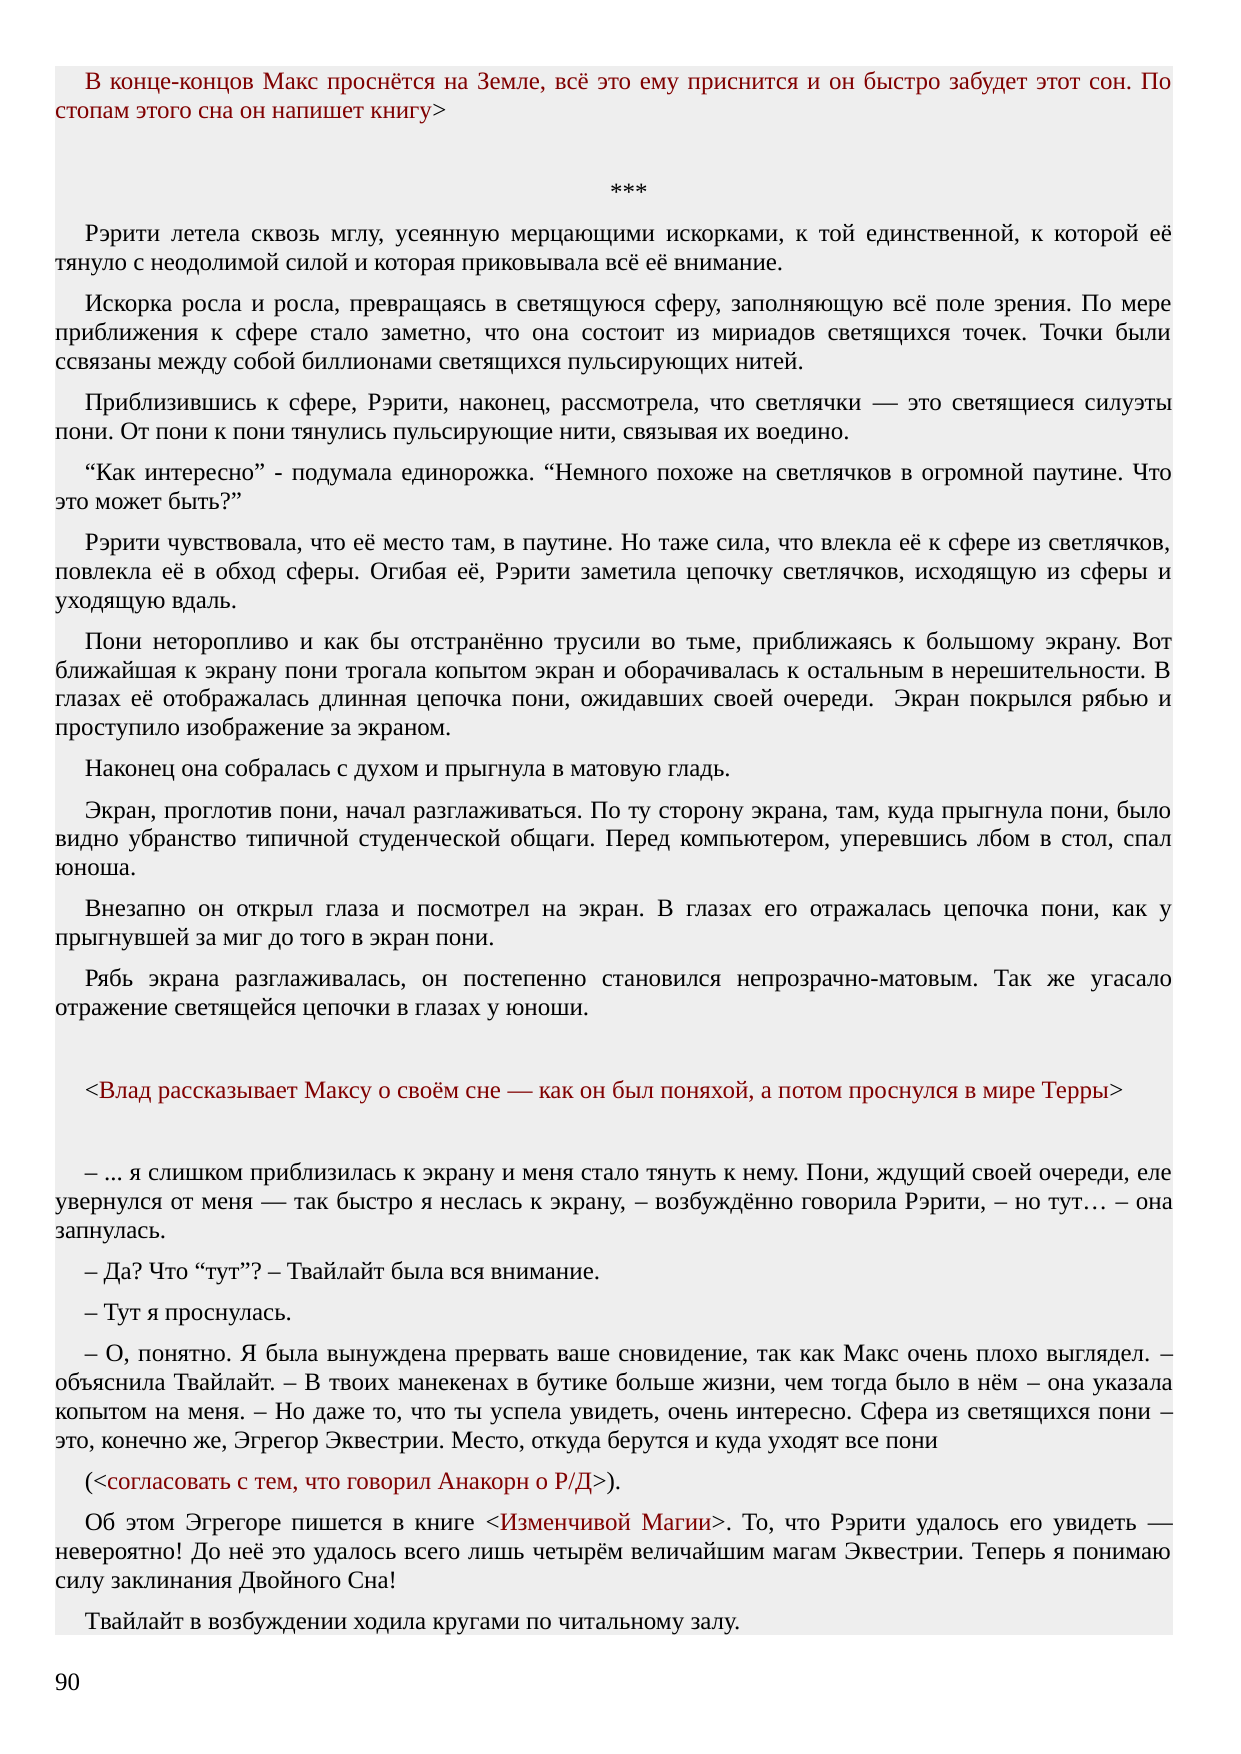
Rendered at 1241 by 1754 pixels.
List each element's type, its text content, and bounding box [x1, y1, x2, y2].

text Наконец она собралась с духом и прыгнула в матовую гладь. [55, 753, 1173, 782]
text Твайлайт в возбуждении ходила кругами по читальному залу. [55, 1606, 1173, 1635]
text – О, понятно. Я была вынуждена прервать ваше сновидение, так как Макс очень плохо выглядел. – объяснила Твайлайт. – В твоих манекенах в бутике больше жизни, чем тогда было в нём – она указала копытом на меня. – Но даже то, что ты успела увидеть, очень интересно. Сфера из светящихся пони – это, конечно же, Эгрегор Эквестрии. Место, откуда берутся и куда уходят все пони [55, 1338, 1173, 1453]
text (<согласовать с тем, что говорил Анакорн о Р/Д>). [55, 1466, 1173, 1495]
text Рэрити летела сквозь мглу, усеянную мерцающими искорками, к той единственной, к которой её тянуло с неодолимой силой и которая приковывала всё её внимание. [55, 218, 1173, 276]
text Пони неторопливо и как бы отстранённо трусили во тьме, приближаясь к большому экрану. Вот ближайшая к экрану пони трогала копытом экран и оборачивалась к остальным в нерешительности. В глазах её отображалась длинная цепочка пони, ожидавших своей очереди. Экран покрылся рябью и проступило изображение за экраном. [55, 626, 1173, 741]
text Об этом Эгрегоре пишется в книге <Изменчивой Магии>. То, что Рэрити удалось его увидеть — невероятно! До неё это удалось всего лишь четырём величайшим магам Эквестрии. Теперь я понимаю силу заклинания Двойного Сна! [55, 1507, 1173, 1593]
text Рябь экрана разглаживалась, он постепенно становился непрозрачно-матовым. Так же угасало отражение светящейся цепочки в глазах у юноши. [55, 963, 1173, 1021]
text <Влад рассказывает Максу о своём сне — как он был поняхой, а потом проснулся в мире Терры> [55, 1075, 1173, 1103]
text Искорка росла и росла, превращаясь в светящуюся сферу, заполняющую всё поле зрения. По мере приближения к сфере стало заметно, что она состоит из мириадов светящихся точек. Точки были ссвязаны между собой биллионами светящихся пульсирующих нитей. [55, 288, 1173, 375]
text – ... я слишком приблизилась к экрану и меня стало тянуть к нему. Пони, ждущий своей очереди, еле увернулся от меня — так быстро я неслась к экрану, – возбуждённо говорила Рэрити, – но тут… – она запнулась. [55, 1157, 1173, 1243]
text Рэрити чувствовала, что её место там, в паутине. Но таже сила, что влекла её к сфере из светлячков, повлекла её в обход сферы. Огибая её, Рэрити заметила цепочку светлячков, исходящую из сферы и уходящую вдаль. [55, 527, 1173, 613]
text В конце-концов Макс проснётся на Земле, всё это ему приснится и он быстро забудет этот сон. По стопам этого сна он напишет книгу> [55, 66, 1173, 123]
text Экран, проглотив пони, начал разглаживаться. По ту сторону экрана, там, куда прыгнула пони, было видно убранство типичной студенческой общаги. Перед компьютером, уперевшись лбом в стол, спал юноша. [55, 795, 1173, 881]
text Внезапно он открыл глаза и посмотрел на экран. В глазах его отражалась цепочка пони, как у прыгнувшей за миг до того в экран пони. [55, 893, 1173, 951]
text – Да? Что “тут”? – Твайлайт была вся внимание. [55, 1256, 1173, 1285]
text Приблизившись к сфере, Рэрити, наконец, рассмотрела, что светлячки — это светящиеся силуэты пони. От пони к пони тянулись пульсирующие нити, связывая их воедино. [55, 387, 1173, 445]
text *** [55, 177, 1173, 206]
text – Тут я проснулась. [55, 1297, 1173, 1326]
text “Как интересно” - подумала единорожка. “Немного похоже на светлячков в огромной паутине. Что это может быть?” [55, 457, 1173, 515]
